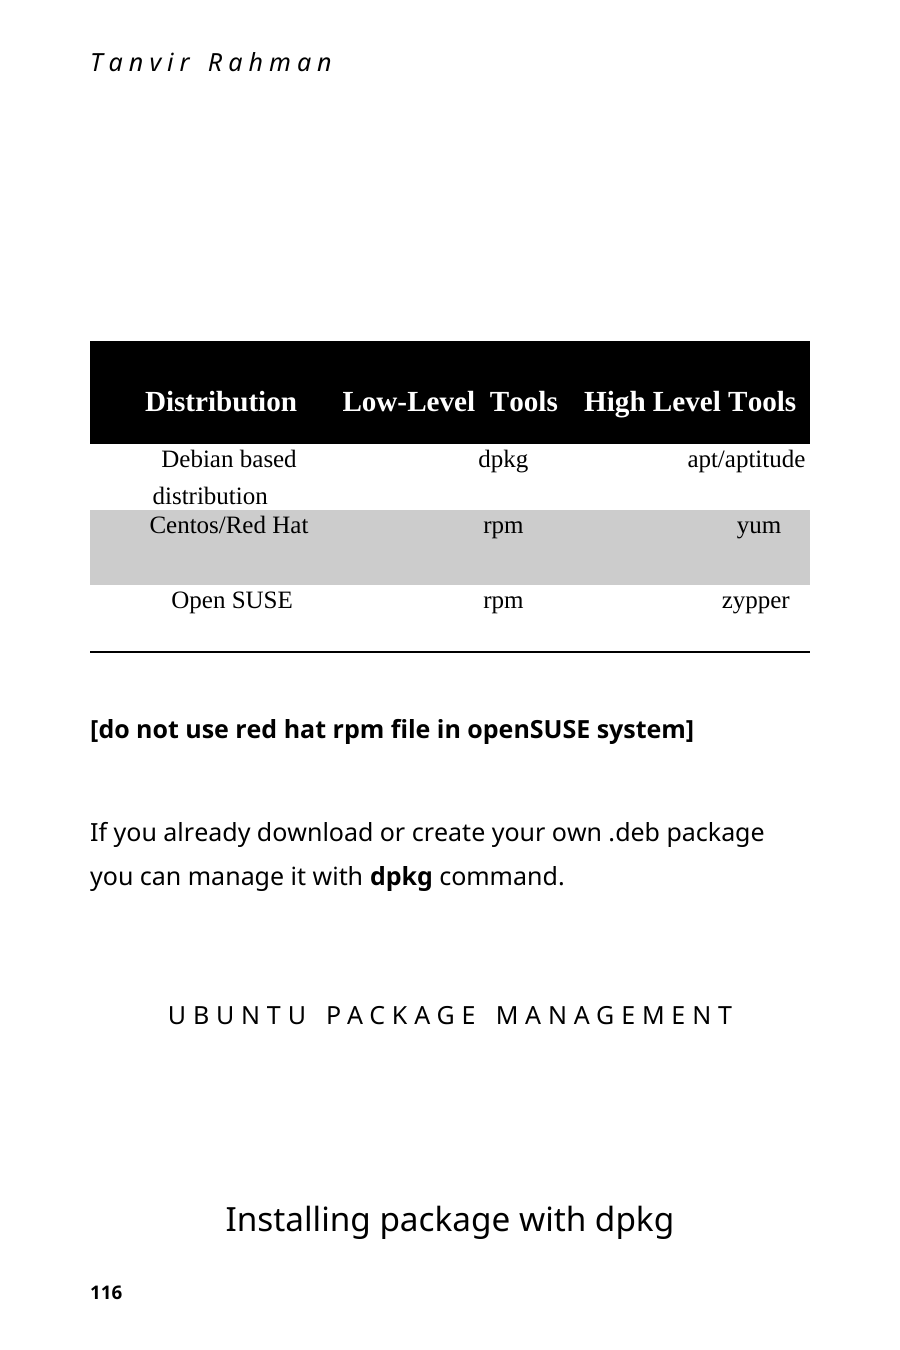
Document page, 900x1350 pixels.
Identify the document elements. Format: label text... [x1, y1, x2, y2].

table_cell rpm [330, 585, 570, 651]
text Installing package with dpkg [90, 1196, 810, 1241]
table_cell Centos/Red Hat [90, 510, 330, 585]
text [do not use red hat rpm file in openSUSE system] [90, 712, 810, 746]
text If you already download or create your own .deb package you can manage it with dpkg command. [90, 815, 810, 893]
table_cell rpm [330, 510, 570, 585]
table_cell dpkg [330, 444, 570, 510]
table_cell apt/aptitude [570, 444, 810, 510]
table_cell Debian based distribution [90, 444, 330, 510]
table_cell yum [570, 510, 810, 585]
table_header Distribution [90, 341, 330, 444]
table_header High Level Tools [570, 341, 810, 444]
subtitle UBUNTU PACKAGE MANAGEMENT [90, 998, 810, 1032]
table_cell zypper [570, 585, 810, 651]
table_header Low-Level Tools [330, 341, 570, 444]
table_cell Open SUSE [90, 585, 330, 651]
